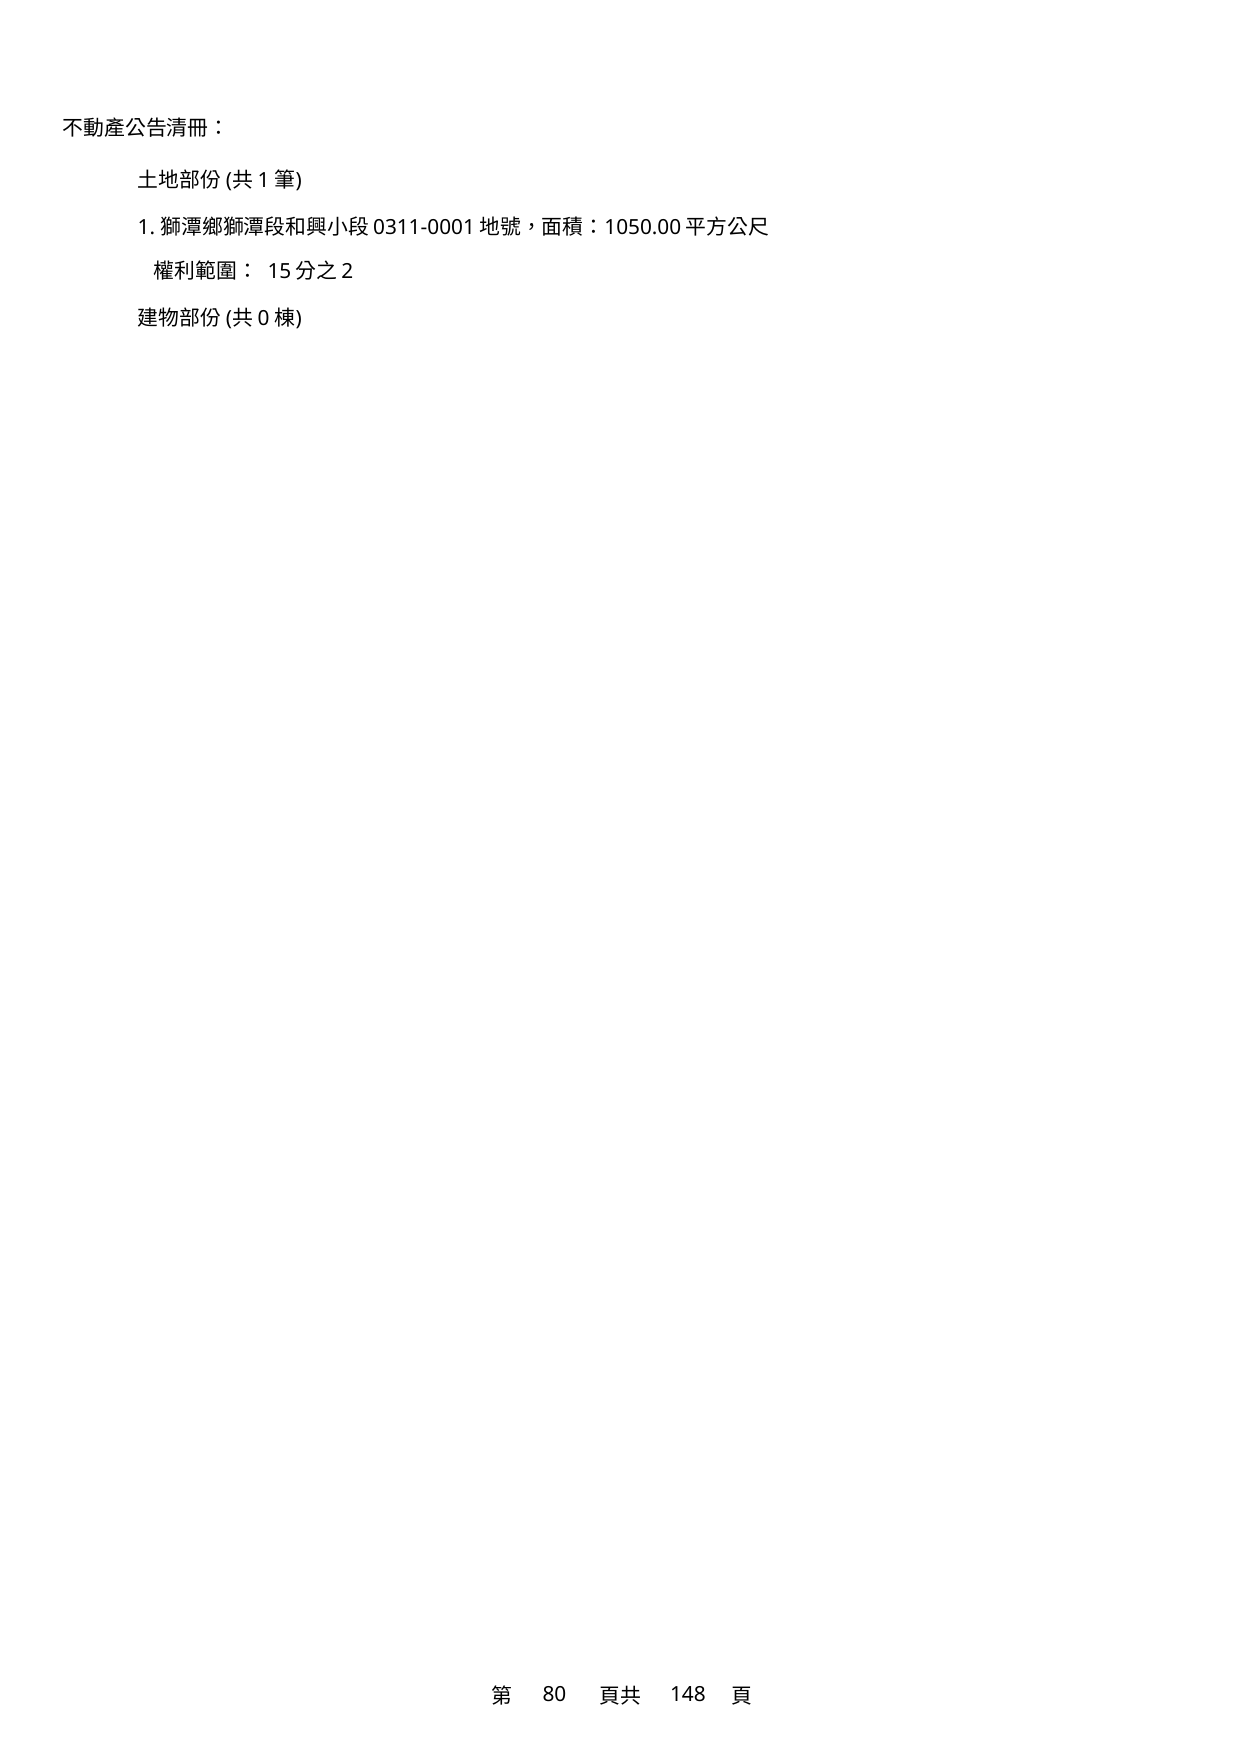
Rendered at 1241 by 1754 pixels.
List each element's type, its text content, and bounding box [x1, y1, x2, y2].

text 1. 獅潭鄉獅潭段和興小段0311-0001地號，面積：1050.00平方公尺 權利範圍： 15分之2 [62, 197, 1177, 284]
text 頁共 [585, 1679, 654, 1709]
text 建物部份 (共 0 棟) [62, 287, 1177, 331]
text 頁 [721, 1679, 762, 1709]
text 土地部份 (共 1 筆) [62, 150, 1177, 194]
text 80 [523, 1679, 585, 1708]
text 不動產公告清冊： [62, 98, 1177, 142]
text 第 [481, 1679, 523, 1709]
text 148 [654, 1679, 721, 1708]
